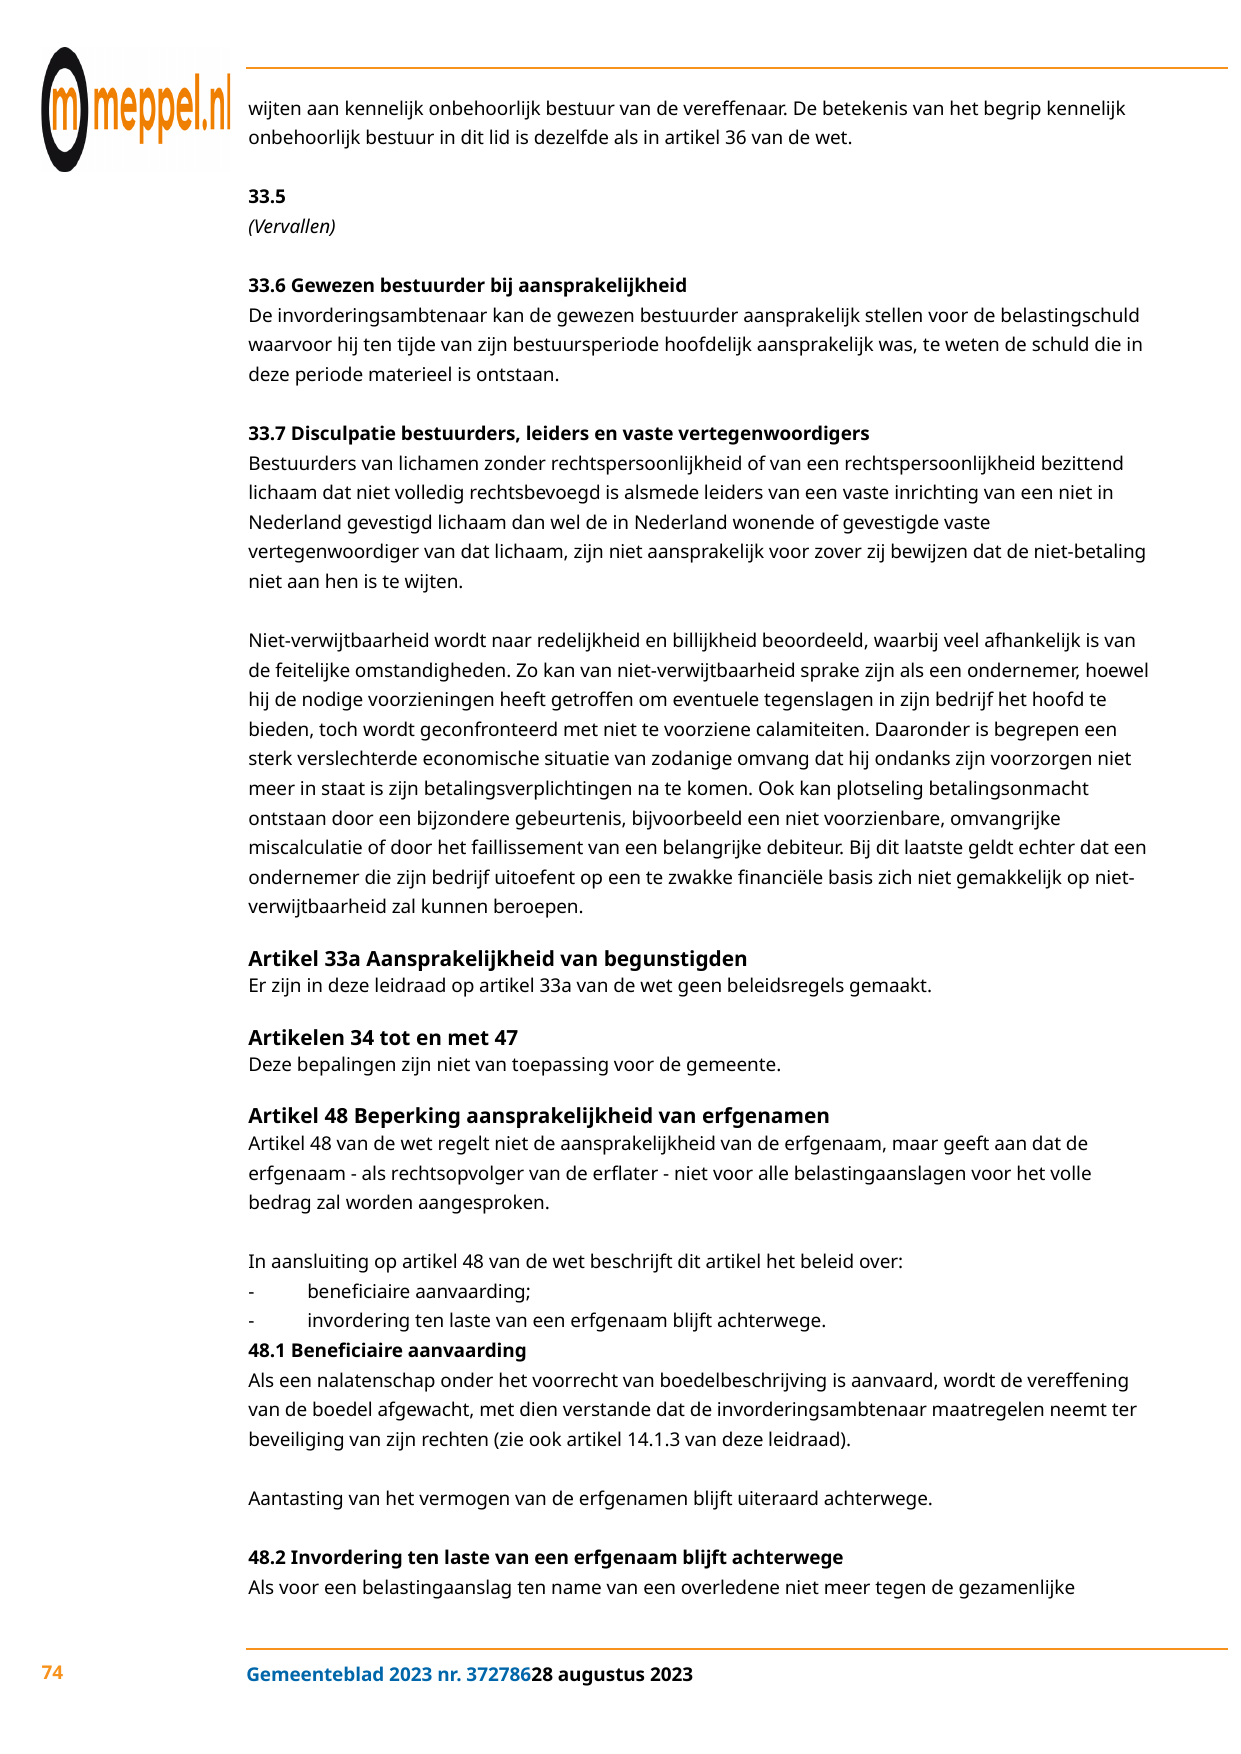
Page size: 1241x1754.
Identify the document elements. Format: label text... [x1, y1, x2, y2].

text 33.5 [248, 183, 1152, 209]
text Als een nalatenschap onder het voorrecht van boedelbeschrijving is aanvaard, wordt de vereffening van de boedel afgewacht, met dien verstande dat de invorderingsambtenaar maatregelen neemt ter beveiliging van zijn rechten (zie ook artikel 14.1.3 van deze leidraad). [248, 1367, 1152, 1452]
text 33.6 Gewezen bestuurder bij aansprakelijkheid [248, 272, 1152, 298]
text Als voor een belastingaanslag ten name van een overledene niet meer tegen de gezamenlijke [248, 1574, 1152, 1599]
text 48.1 Beneficiaire aanvaarding [248, 1337, 1152, 1363]
text 48.2 Invordering ten laste van een erfgenaam blijft achterwege [248, 1544, 1152, 1570]
text Artikel 48 van de wet regelt niet de aansprakelijkheid van de erfgenaam, maar geeft aan dat de erfgenaam - als rechtsopvolger van de erflater - niet voor alle belastingaanslagen voor het volle bedrag zal worden aangesproken. [248, 1130, 1152, 1215]
text Artikelen 34 tot en met 47 [248, 1023, 1152, 1051]
text De invorderingsambtenaar kan de gewezen bestuurder aansprakelijk stellen voor de belastingschuld waarvoor hij ten tijde van zijn bestuursperiode hoofdelijk aansprakelijk was, te weten de schuld die in deze periode materieel is ontstaan. [248, 302, 1152, 387]
text Deze bepalingen zijn niet van toepassing voor de gemeente. [248, 1051, 1152, 1077]
text Er zijn in deze leidraad op artikel 33a van de wet geen beleidsregels gemaakt. [248, 972, 1152, 998]
text wijten aan kennelijk onbehoorlijk bestuur van de vereffenaar. De betekenis van het begrip kennelijk onbehoorlijk bestuur in dit lid is dezelfde als in artikel 36 van de wet. [248, 95, 1152, 150]
picture [41, 47, 231, 172]
text Artikel 33a Aansprakelijkheid van begunstigden [248, 944, 1152, 972]
text Niet-verwijtbaarheid wordt naar redelijkheid en billijkheid beoordeeld, waarbij veel afhankelijk is van de feitelijke omstandigheden. Zo kan van niet-verwijtbaarheid sprake zijn als een ondernemer, hoewel hij de nodige voorzieningen heeft getroffen om eventuele tegenslagen in zijn bedrijf het hoofd te bieden, toch wordt geconfronteerd met niet te voorziene calamiteiten. Daaronder is begrepen een sterk verslechterde economische situatie van zodanige omvang dat hij ondanks zijn voorzorgen niet meer in staat is zijn betalingsverplichtingen na te komen. Ook kan plotseling betalingsonmacht ontstaan door een bijzondere gebeurtenis, bijvoorbeeld een niet voorzienbare, omvangrijke miscalculatie of door het faillissement van een belangrijke debiteur. Bij dit laatste geldt echter dat een ondernemer die zijn bedrijf uitoefent op een te zwakke financiële basis zich niet gemakkelijk op niet-verwijtbaarheid zal kunnen beroepen. [248, 627, 1152, 919]
text Artikel 48 Beperking aansprakelijkheid van erfgenamen [248, 1102, 1152, 1130]
text (Vervallen) [248, 213, 1152, 239]
text Bestuurders van lichamen zonder rechtspersoonlijkheid of van een rechtspersoonlijkheid bezittend lichaam dat niet volledig rechtsbevoegd is alsmede leiders van een vaste inrichting van een niet in Nederland gevestigd lichaam dan wel de in Nederland wonende of gevestigde vaste vertegenwoordiger van dat lichaam, zijn niet aansprakelijk voor zover zij bewijzen dat de niet-betaling niet aan hen is te wijten. [248, 450, 1152, 594]
list beneficiaire aanvaarding; [248, 1278, 1152, 1304]
text 33.7 Disculpatie bestuurders, leiders en vaste vertegenwoordigers [248, 420, 1152, 446]
text Aantasting van het vermogen van de erfgenamen blijft uiteraard achterwege. [248, 1485, 1152, 1511]
list invordering ten laste van een erfgenaam blijft achterwege. [248, 1308, 1152, 1333]
text In aansluiting op artikel 48 van de wet beschrijft dit artikel het beleid over: [248, 1248, 1152, 1274]
